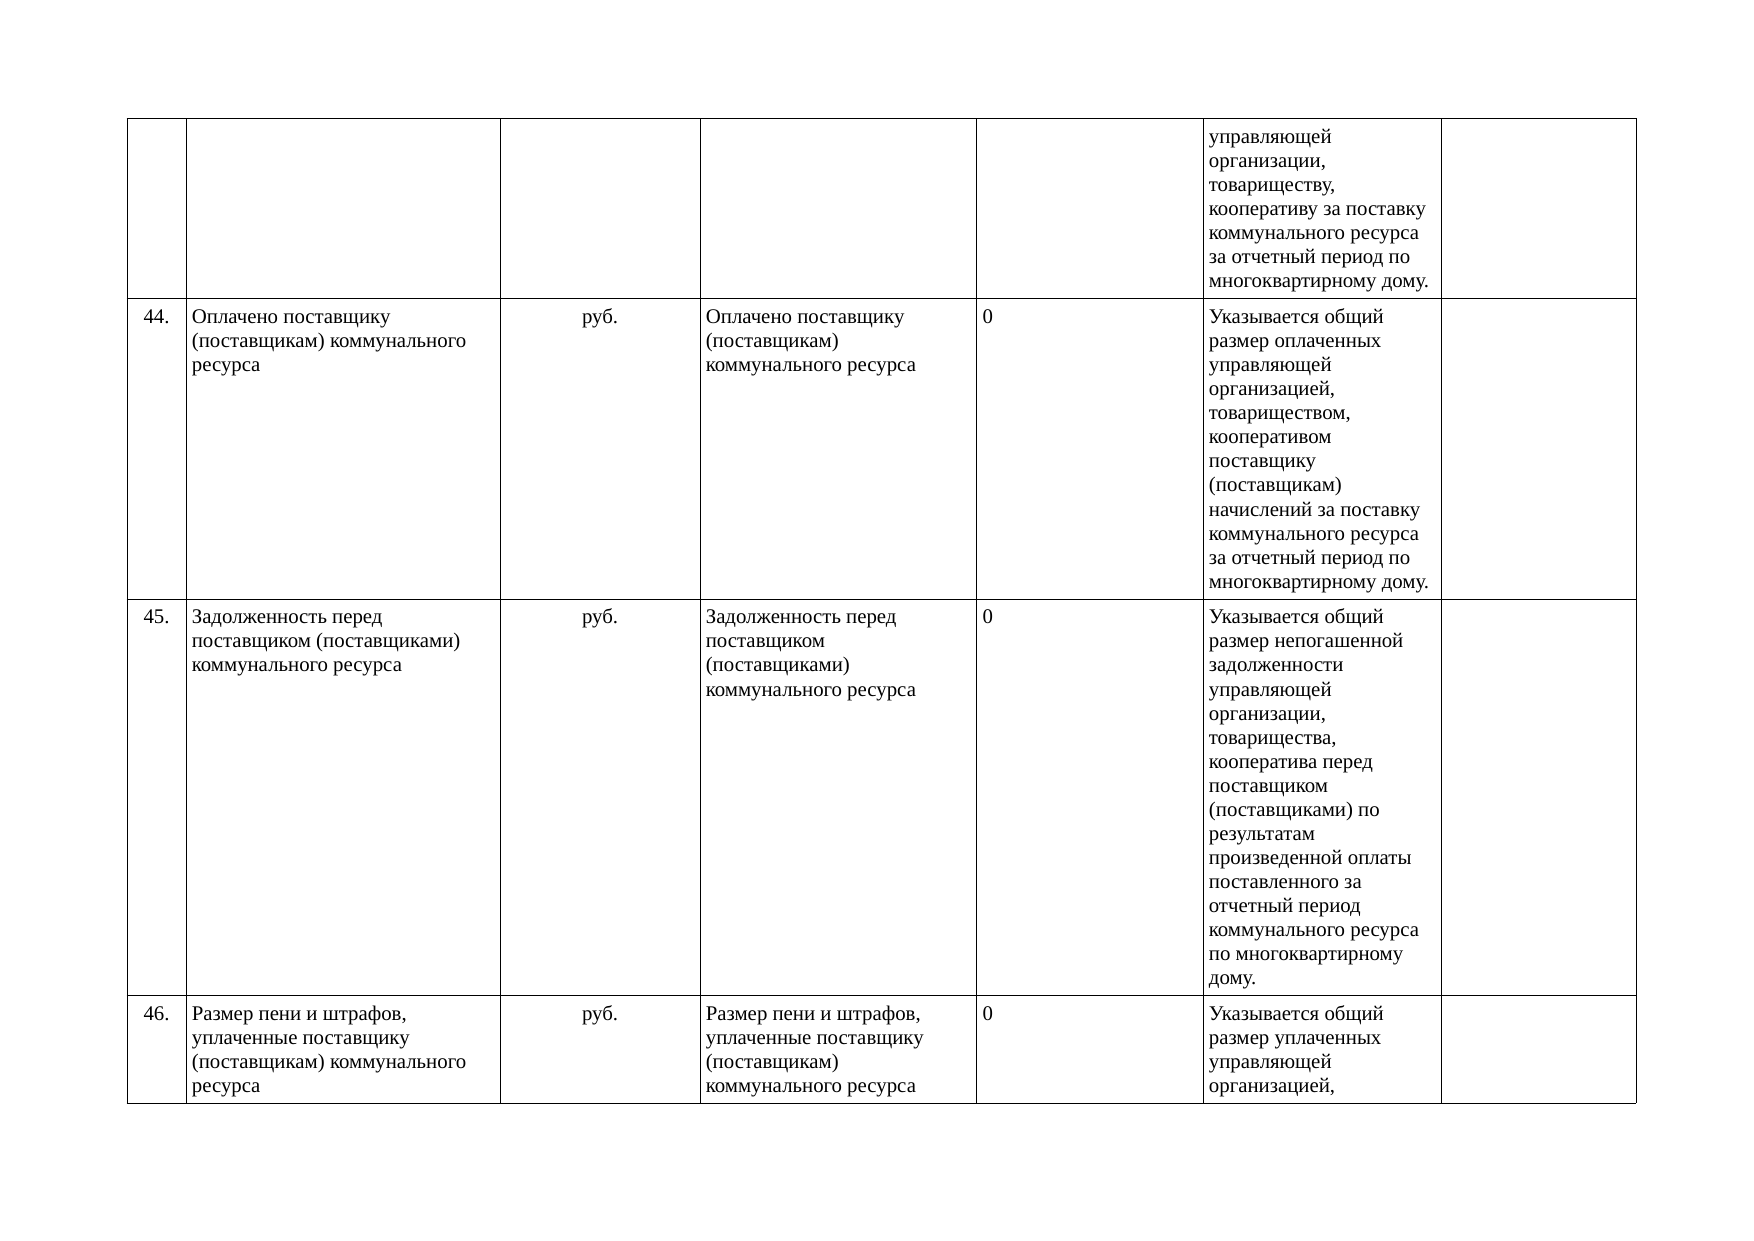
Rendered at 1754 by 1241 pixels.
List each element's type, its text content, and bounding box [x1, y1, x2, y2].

table_cell [187, 119, 500, 298]
table_cell [977, 119, 1203, 298]
table_cell 0 [977, 299, 1203, 598]
table_cell [1442, 600, 1636, 995]
table_cell 0 [977, 996, 1203, 1103]
table_cell Указывается общий размер уплаченных управляющей организацией, [1204, 996, 1441, 1103]
table_cell 46. [128, 996, 186, 1103]
table_cell 45. [128, 600, 186, 995]
table_cell Задолженность перед поставщиком (поставщиками) коммунального ресурса [701, 600, 976, 995]
table_cell Задолженность перед поставщиком (поставщиками) коммунального ресурса [187, 600, 500, 995]
table_cell руб. [501, 299, 700, 598]
table_cell [501, 119, 700, 298]
table_cell руб. [501, 600, 700, 995]
table_cell [701, 119, 976, 298]
table_cell Указывается общий размер непогашенной задолженности управляющей организации, товарищества, кооператива перед поставщиком (поставщиками) по результатам произведенной оплаты поставленного за отчетный период коммунального ресурса по многоквартирному дому. [1204, 600, 1441, 995]
table_cell 0 [977, 600, 1203, 995]
table_cell [1442, 299, 1636, 598]
table_cell [1442, 119, 1636, 298]
table_cell Оплачено поставщику (поставщикам) коммунального ресурса [701, 299, 976, 598]
table_cell Размер пени и штрафов, уплаченные поставщику (поставщикам) коммунального ресурса [701, 996, 976, 1103]
table_cell Размер пени и штрафов, уплаченные поставщику (поставщикам) коммунального ресурса [187, 996, 500, 1103]
table_cell управляющей организации, товариществу, кооперативу за поставку коммунального ресурса за отчетный период по многоквартирному дому. [1204, 119, 1441, 298]
table_cell [128, 119, 186, 298]
table_cell [1442, 996, 1636, 1103]
table_cell руб. [501, 996, 700, 1103]
table_cell Оплачено поставщику (поставщикам) коммунального ресурса [187, 299, 500, 598]
table_cell 44. [128, 299, 186, 598]
table_cell Указывается общий размер оплаченных управляющей организацией, товариществом, кооперативом поставщику (поставщикам) начислений за поставку коммунального ресурса за отчетный период по многоквартирному дому. [1204, 299, 1441, 598]
